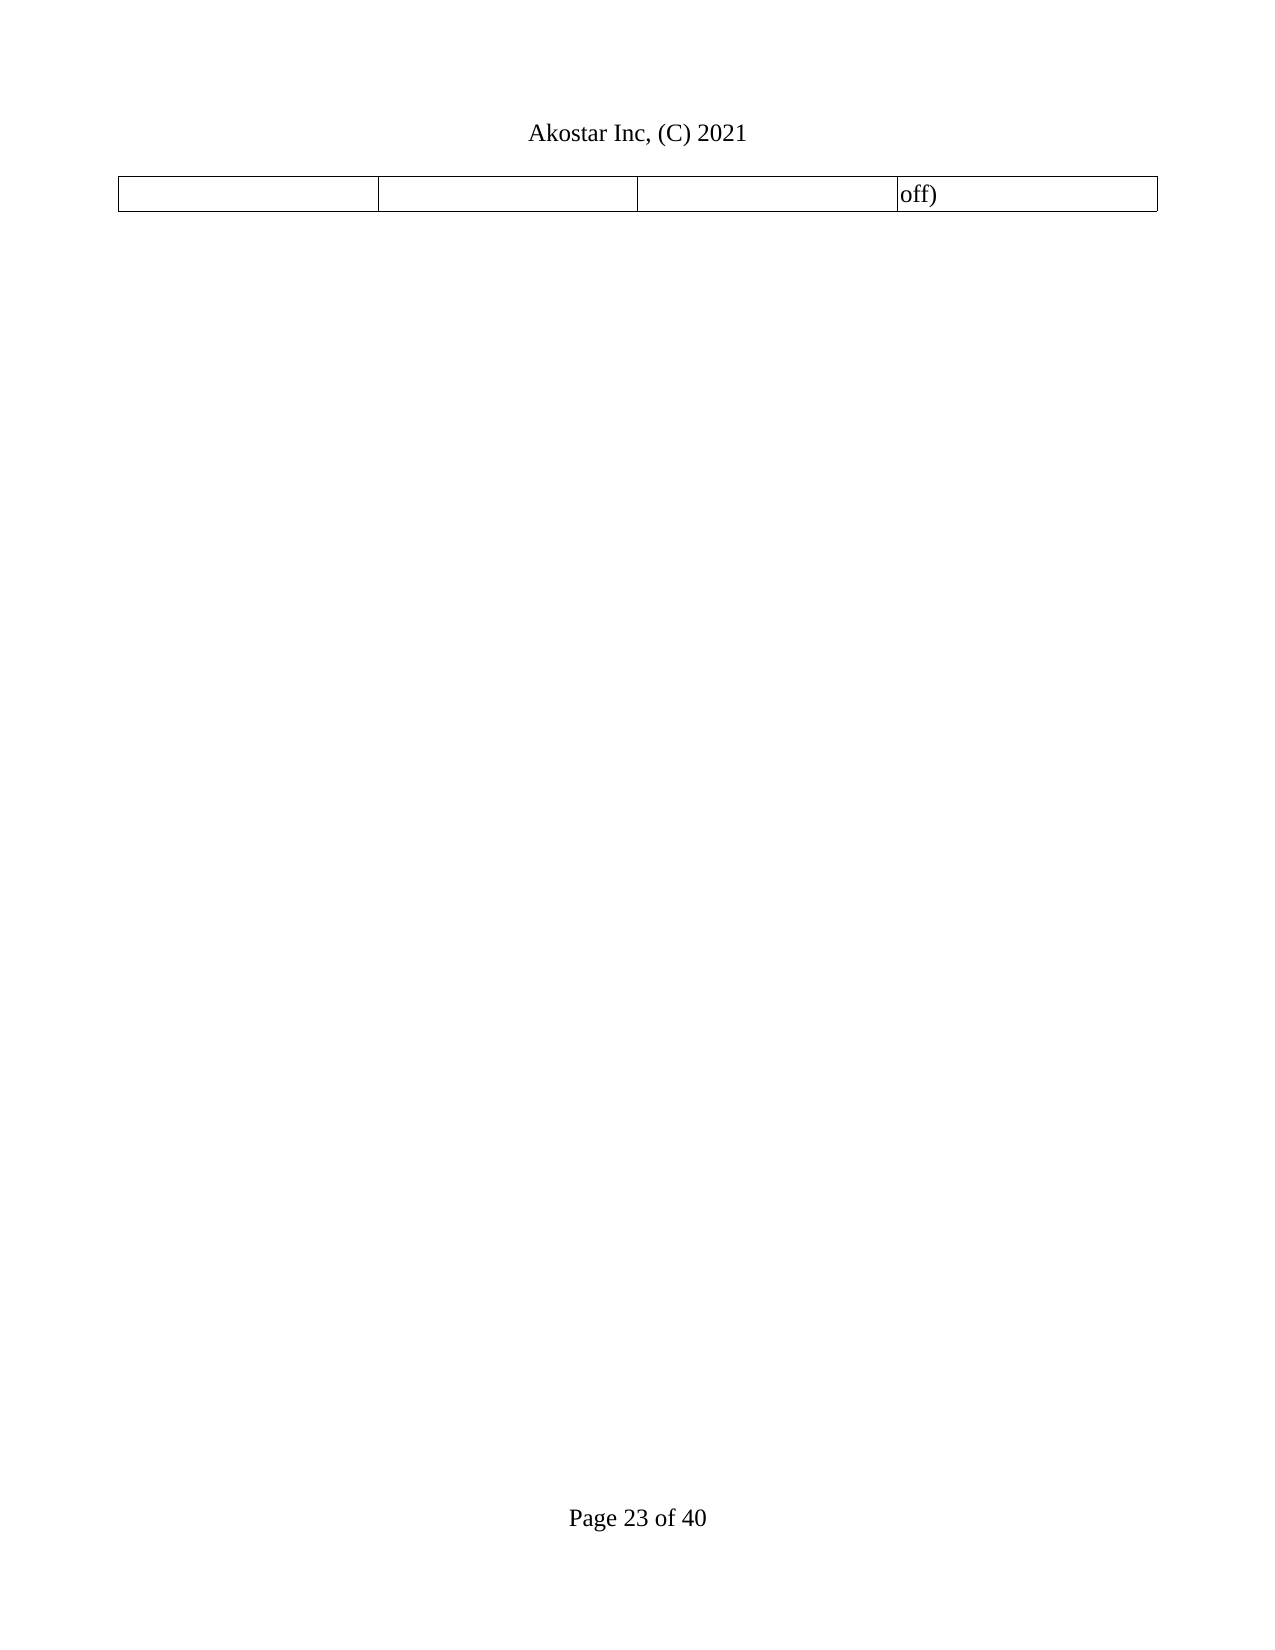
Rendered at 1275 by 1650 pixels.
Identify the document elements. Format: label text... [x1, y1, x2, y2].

table_cell [379, 177, 637, 211]
table_cell off) [898, 177, 1157, 211]
table_cell [638, 177, 897, 211]
table_cell [119, 177, 378, 211]
